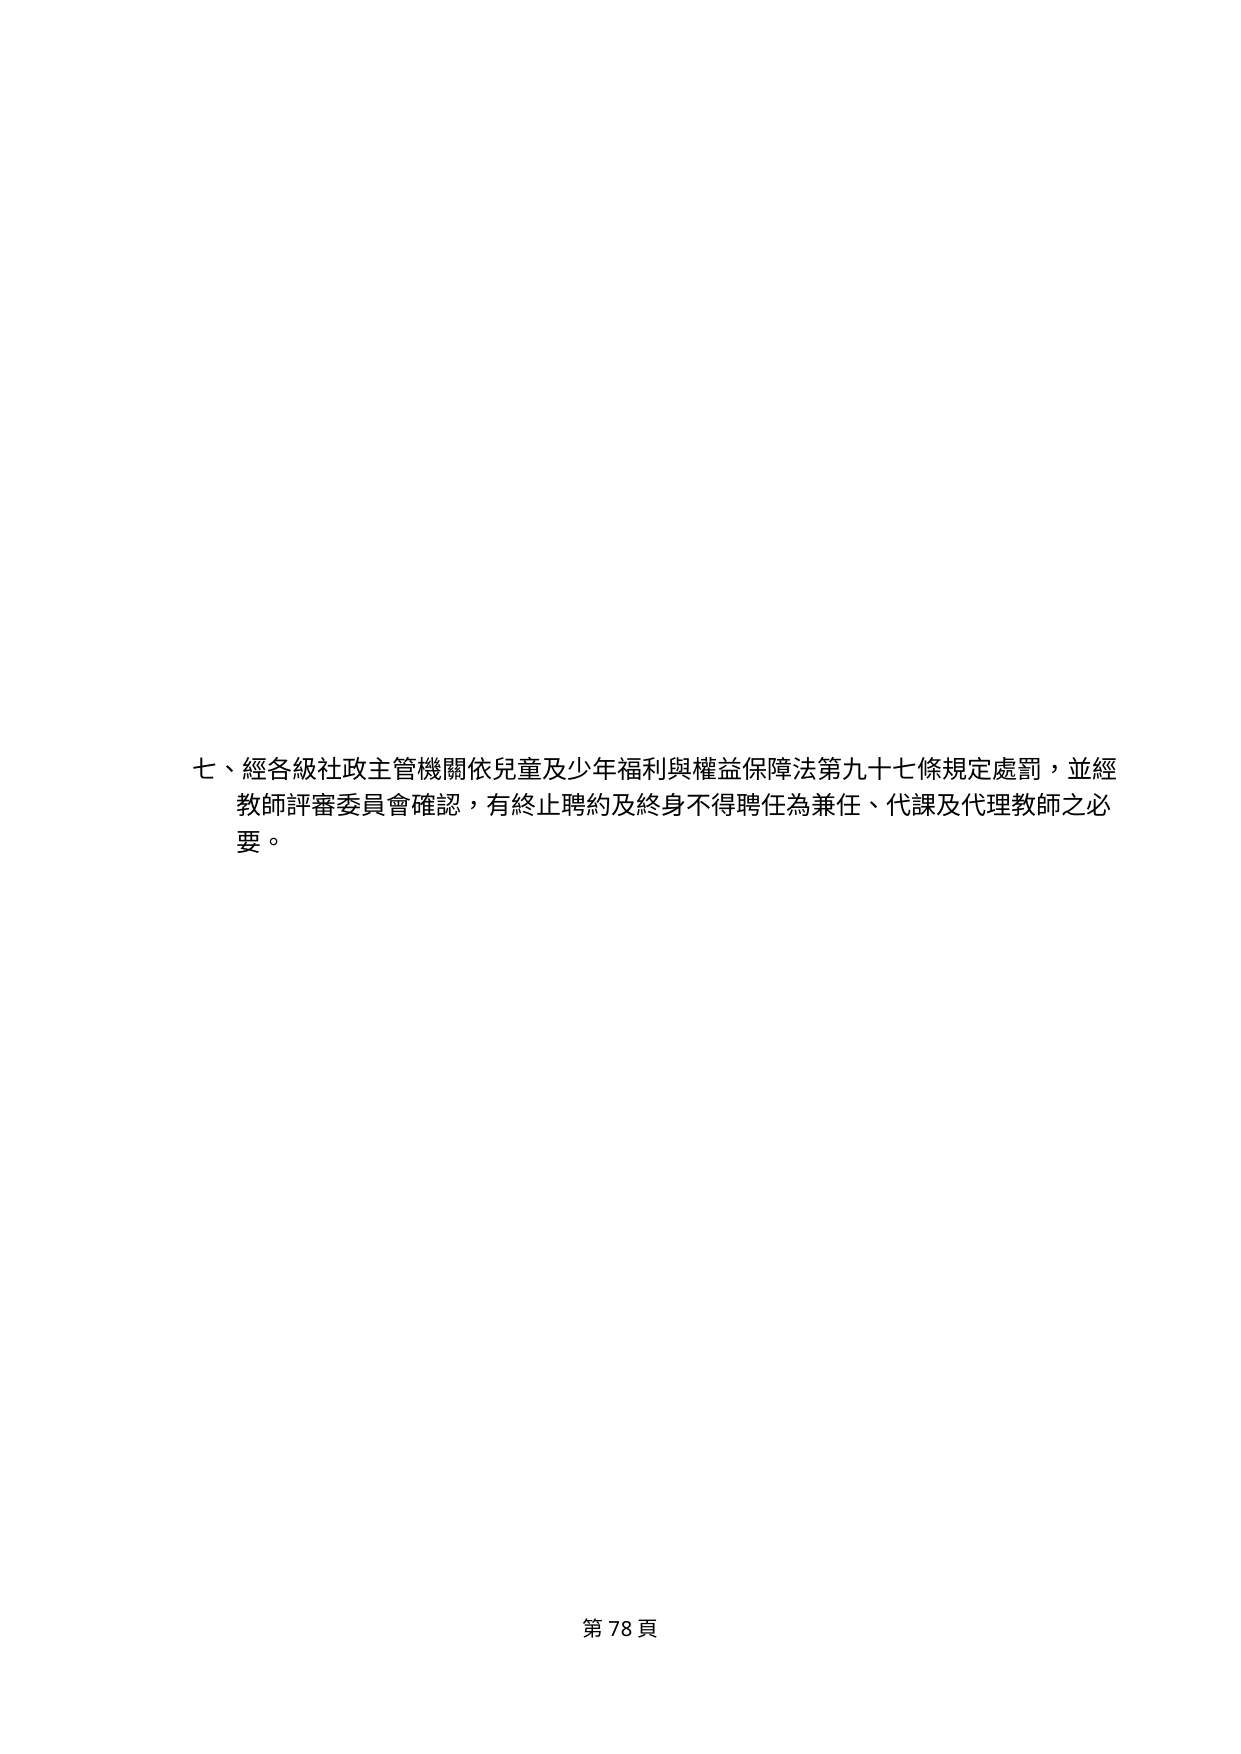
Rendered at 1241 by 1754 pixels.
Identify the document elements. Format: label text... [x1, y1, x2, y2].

text 七、經各級社政主管機關依兒童及少年福利與權益保障法第九十七條規定處罰，並經教師評審委員會確認，有終止聘約及終身不得聘任為兼任、代課及代理教師之必要。 [192, 749, 1122, 858]
